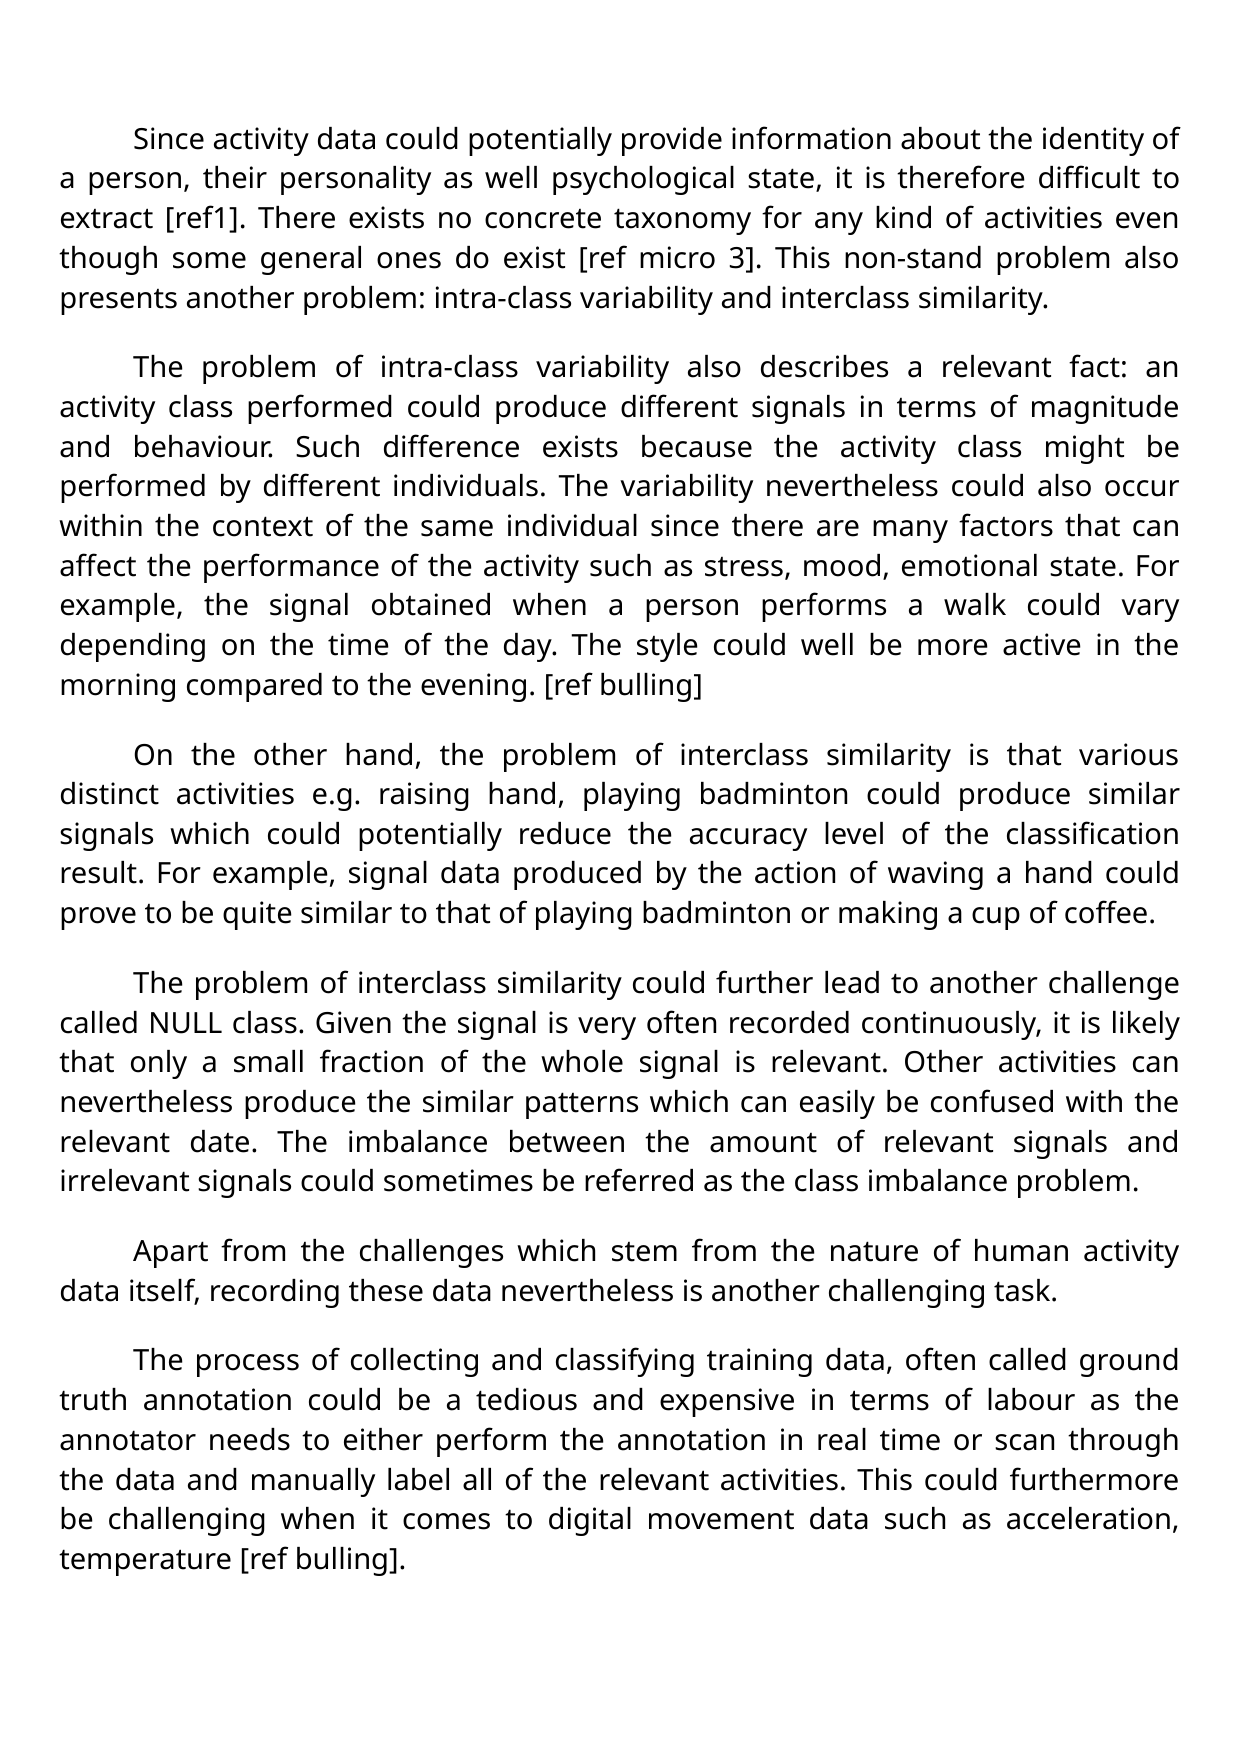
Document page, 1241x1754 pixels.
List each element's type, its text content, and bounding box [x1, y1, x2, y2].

text Apart from the challenges which stem from the nature of human activity data itself, recording these data nevertheless is another challenging task. [59, 1230, 1181, 1310]
text The problem of interclass similarity could further lead to another challenge called NULL class. Given the signal is very often recorded continuously, it is likely that only a small fraction of the whole signal is relevant. Other activities can nevertheless produce the similar patterns which can easily be confused with the relevant date. The imbalance between the amount of relevant signals and irrelevant signals could sometimes be referred as the class imbalance problem. [59, 962, 1181, 1200]
text The process of collecting and classifying training data, often called ground truth annotation could be a tedious and expensive in terms of labour as the annotator needs to either perform the annotation in real time or scan through the data and manually label all of the relevant activities. This could furthermore be challenging when it comes to digital movement data such as acceleration, temperature [ref bulling]. [59, 1340, 1181, 1578]
text Since activity data could potentially provide information about the identity of a person, their personality as well psychological state, it is therefore difficult to extract [ref1]. There exists no concrete taxonomy for any kind of activities even though some general ones do exist [ref micro 3]. This non-stand problem also presents another problem: intra-class variability and interclass similarity. [59, 118, 1181, 317]
text The problem of intra-class variability also describes a relevant fact: an activity class performed could produce different signals in terms of magnitude and behaviour. Such difference exists because the activity class might be performed by different individuals. The variability nevertheless could also occur within the context of the same individual since there are many factors that can affect the performance of the activity such as stress, mood, emotional state. For example, the signal obtained when a person performs a walk could vary depending on the time of the day. The style could well be more active in the morning compared to the evening. [ref bulling] [59, 347, 1181, 704]
text On the other hand, the problem of interclass similarity is that various distinct activities e.g. raising hand, playing badminton could produce similar signals which could potentially reduce the accuracy level of the classification result. For example, signal data produced by the action of waving a hand could prove to be quite similar to that of playing badminton or making a cup of coffee. [59, 734, 1181, 932]
